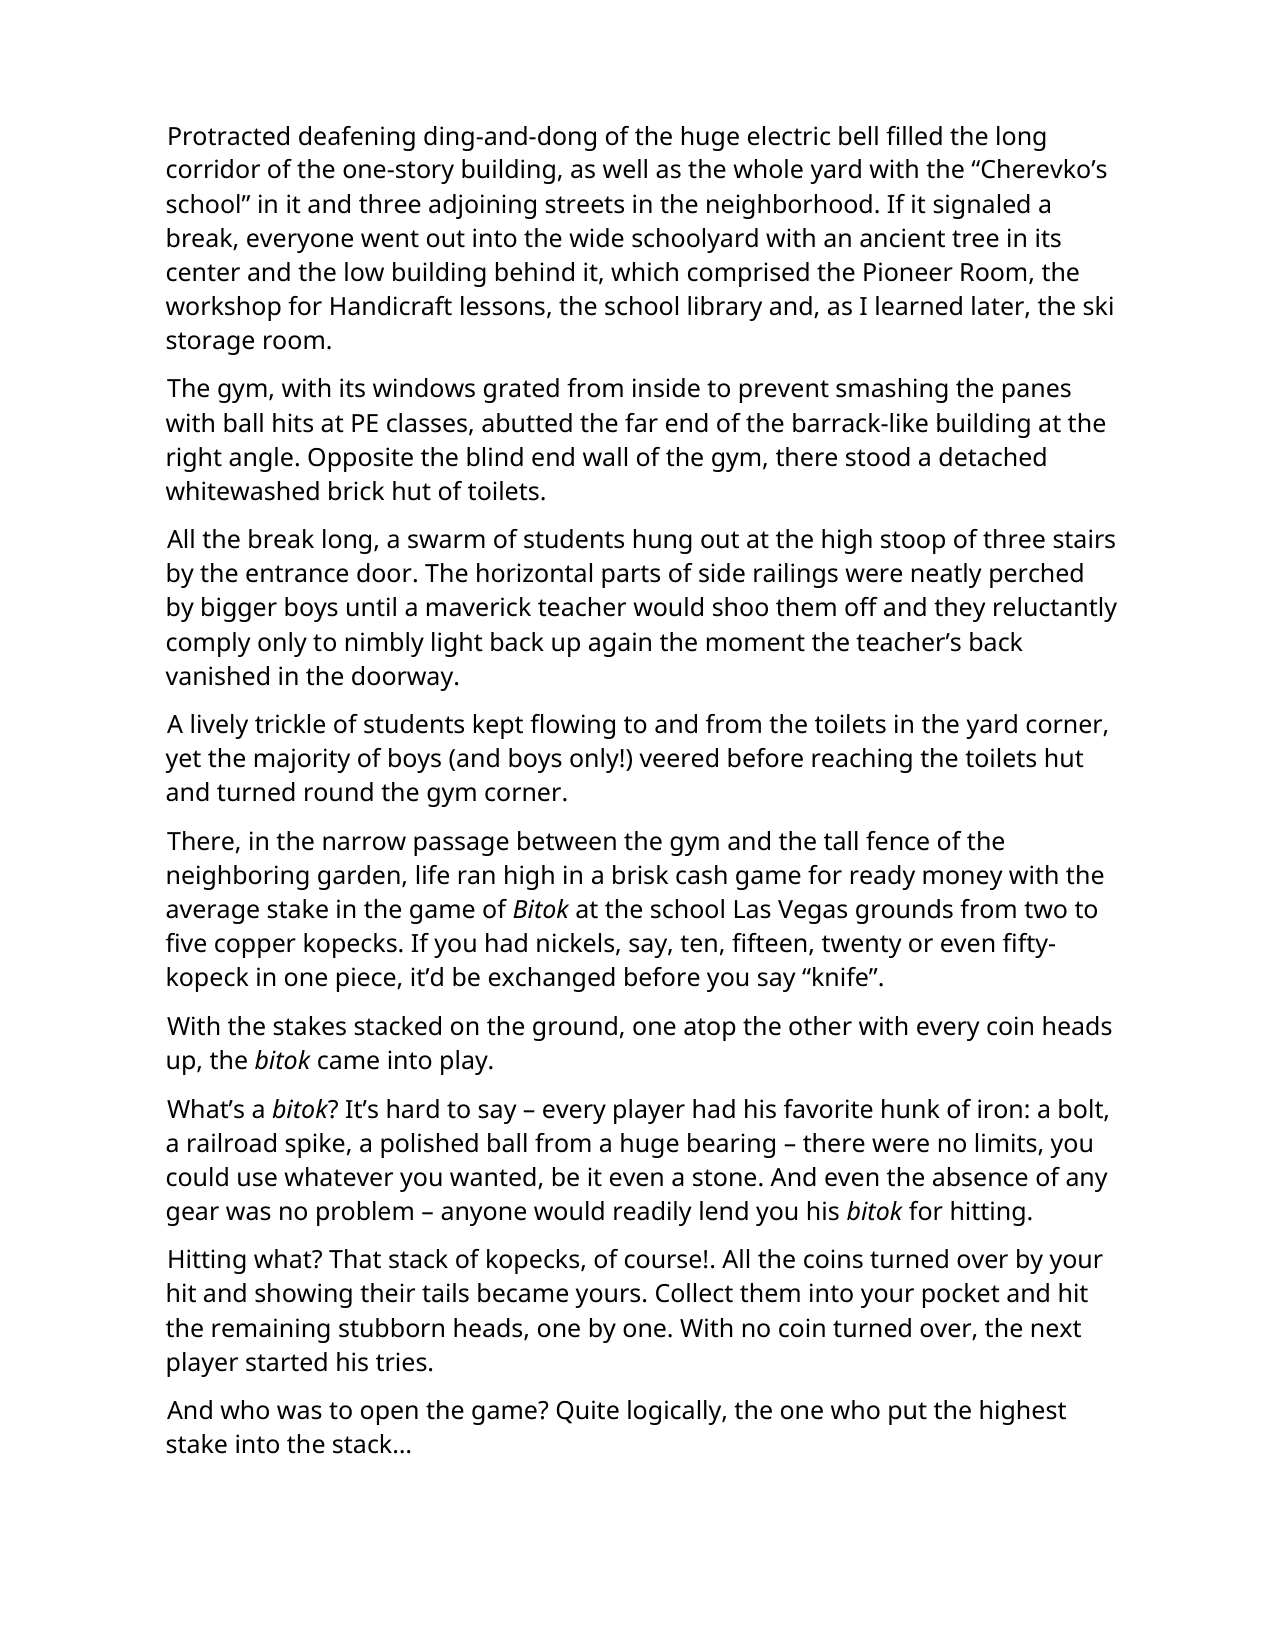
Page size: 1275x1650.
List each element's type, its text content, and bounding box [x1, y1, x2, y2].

text What’s a bitok? It’s hard to say – every player had his favorite hunk of iron: a bolt, a railroad spike, a polished ball from a huge bearing – there were no limits, you could use whatever you wanted, be it even a stone. And even the absence of any gear was no problem – anyone would readily lend you his bitok for hitting. [165, 1091, 1118, 1227]
text The gym, with its windows grated from inside to prevent smashing the panes with ball hits at PE classes, abutted the far end of the barrack-like building at the right angle. Opposite the blind end wall of the gym, there stood a detached whitewashed brick hut of toilets. [165, 371, 1118, 507]
text And who was to open the game? Quite logically, the one who put the highest stake into the stack… [165, 1393, 1118, 1461]
text Protracted deafening ding-and-dong of the huge electric bell filled the long corridor of the one-story building, as well as the whole yard with the “Cherevko’s school” in it and three adjoining streets in the neighborhood. If it signaled a break, everyone went out into the wide schoolyard with an ancient tree in its center and the low building behind it, which comprised the Pioneer Room, the workshop for Handicraft lessons, the school library and, as I learned later, the ski storage room. [165, 118, 1118, 357]
text With the stakes stacked on the ground, one atop the other with every coin heads up, the bitok came into play. [165, 1008, 1118, 1077]
text All the break long, a swarm of students hung out at the high stoop of three stairs by the entrance door. The horizontal parts of side railings were neatly perched by bigger boys until a maverick teacher would shoo them off and they reluctantly comply only to nimbly light back up again the moment the teacher’s back vanished in the doorway. [165, 522, 1118, 692]
text There, in the narrow passage between the gym and the tall fence of the neighboring garden, life ran high in a brisk cash game for ready money with the average stake in the game of Bitok at the school Las Vegas grounds from two to five copper kopecks. If you had nickels, say, ten, fifteen, twenty or even fifty-kopeck in one piece, it’d be exchanged before you say “knife”. [165, 824, 1118, 994]
text Hitting what? That stack of kopecks, of course!. All the coins turned over by your hit and showing their tails became yours. Collect them into your pocket and hit the remaining stubborn heads, one by one. With no coin turned over, the next player started his tries. [165, 1242, 1118, 1378]
text A lively trickle of students kept flowing to and from the toilets in the yard corner, yet the majority of boys (and boys only!) veered before reaching the toilets hut and turned round the gym corner. [165, 707, 1118, 809]
